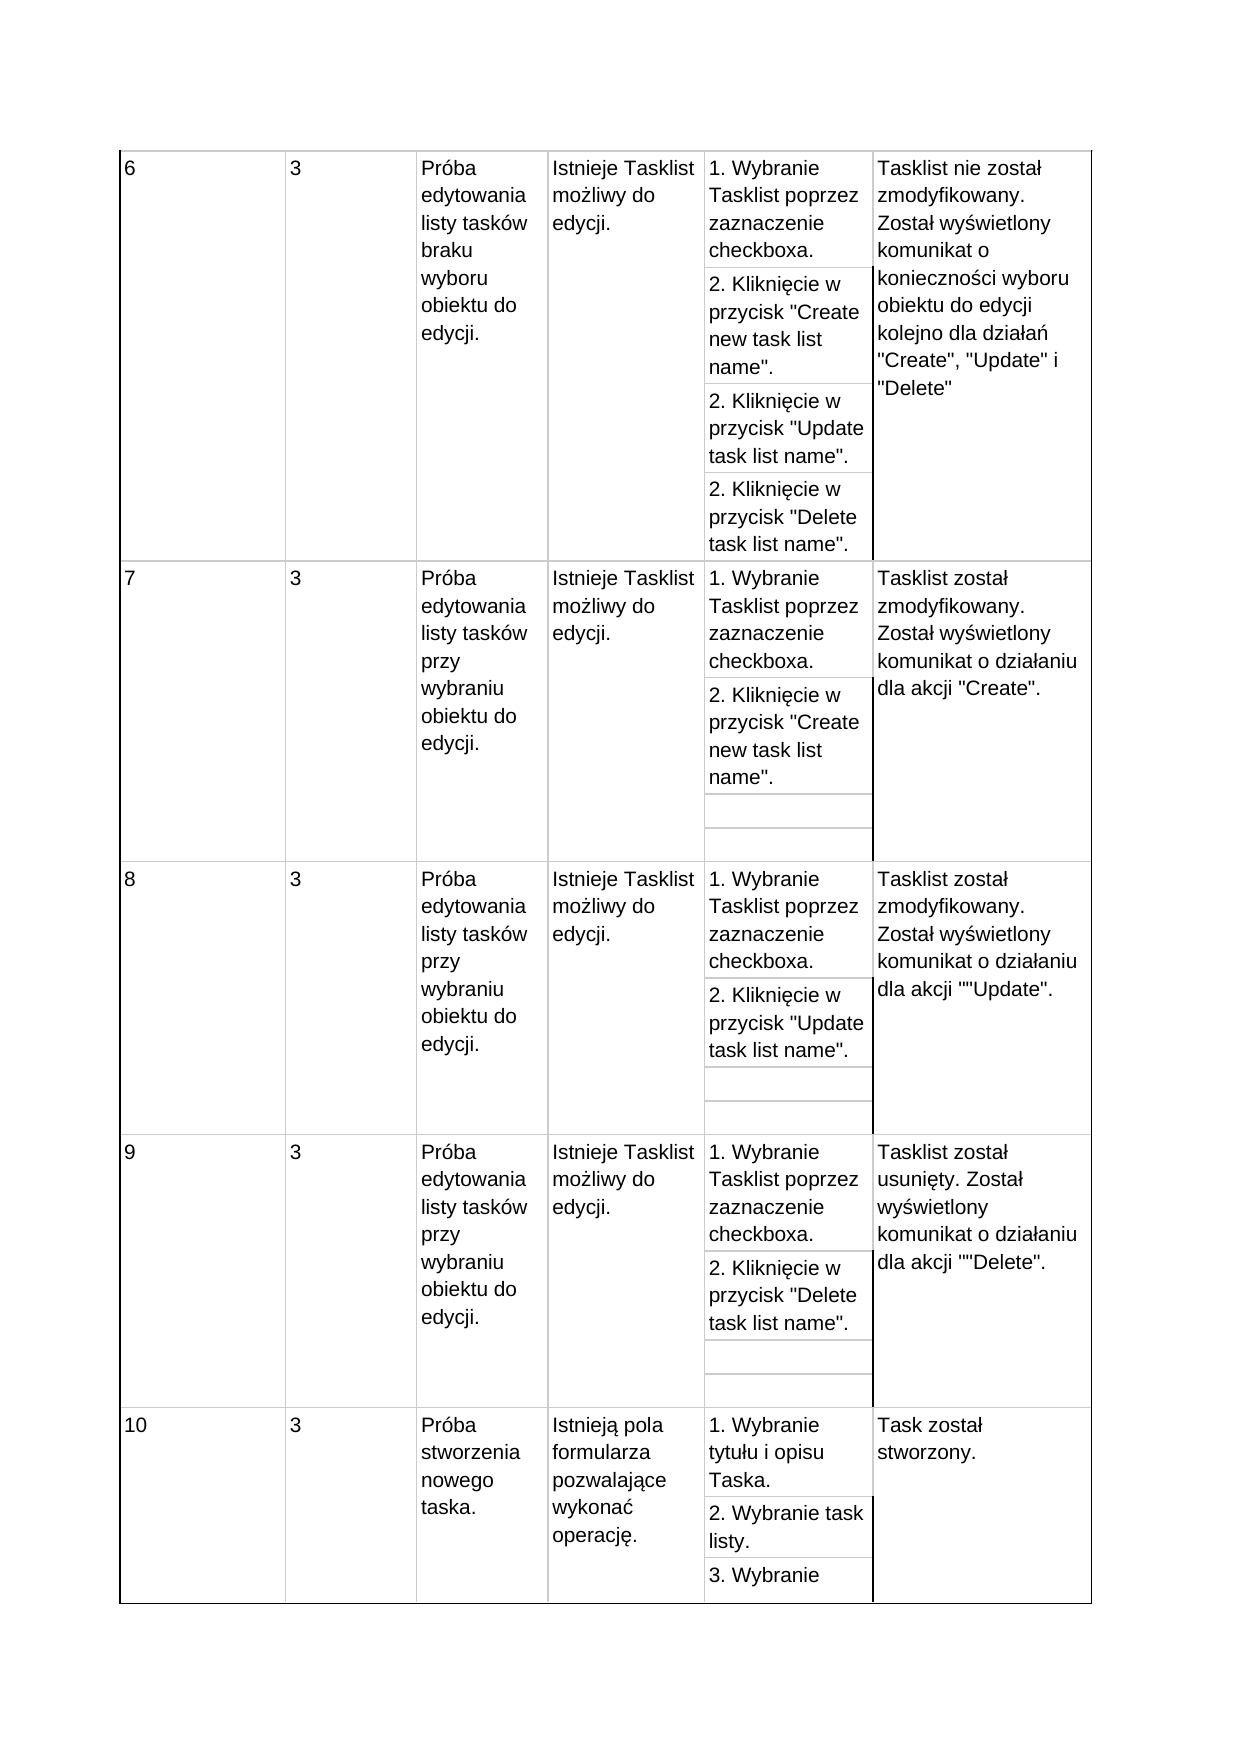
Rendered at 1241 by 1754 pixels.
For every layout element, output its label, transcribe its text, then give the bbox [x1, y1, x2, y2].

table_cell Próba edytowania listy tasków przy wybraniu obiektu do edycji. [417, 1135, 547, 1407]
table_cell [705, 829, 872, 861]
table_cell [705, 1068, 872, 1100]
table_cell [705, 795, 872, 827]
table_cell Próba stworzenia nowego taska. [417, 1408, 547, 1602]
table_cell Tasklist został zmodyfikowany. Został wyświetlony komunikat o działaniu dla akcji "Create". [874, 562, 1091, 861]
table_cell 1. Wybranie Tasklist poprzez zaznaczenie checkboxa. [705, 562, 872, 677]
table_cell 2. Kliknięcie w przycisk "Create new task list name". [705, 268, 872, 383]
table_cell Tasklist nie został zmodyfikowany. Został wyświetlony komunikat o konieczności wyboru obiektu do edycji kolejno dla działań "Create", "Update" i "Delete" [874, 152, 1091, 560]
table_cell [705, 1341, 872, 1373]
table_cell Istnieje Tasklist możliwy do edycji. [549, 1135, 704, 1407]
table_cell Tasklist został zmodyfikowany. Został wyświetlony komunikat o działaniu dla akcji ""Update". [874, 862, 1091, 1134]
table_cell [705, 1102, 872, 1134]
table_cell 3 [286, 1135, 416, 1407]
table_cell Tasklist został usunięty. Został wyświetlony komunikat o działaniu dla akcji ""Delete". [874, 1135, 1091, 1407]
table_cell 3. Wybranie [705, 1558, 872, 1602]
table_cell 3 [286, 562, 416, 861]
table_cell 1. Wybranie Tasklist poprzez zaznaczenie checkboxa. [705, 1135, 872, 1250]
table_cell 1. Wybranie Tasklist poprzez zaznaczenie checkboxa. [705, 152, 872, 266]
table_cell Istnieją pola formularza pozwalające wykonać operację. [549, 1408, 704, 1602]
table_cell Próba edytowania listy tasków przy wybraniu obiektu do edycji. [417, 562, 547, 861]
table_cell 3 [286, 1408, 416, 1602]
table_cell 9 [121, 1135, 285, 1407]
table_cell Próba edytowania listy tasków braku wyboru obiektu do edycji. [417, 152, 547, 560]
table_cell 6 [121, 152, 285, 560]
table_cell Istnieje Tasklist możliwy do edycji. [549, 152, 704, 560]
table_cell Próba edytowania listy tasków przy wybraniu obiektu do edycji. [417, 862, 547, 1134]
table_cell 2. Kliknięcie w przycisk "Delete task list name". [705, 1252, 872, 1339]
table_cell Istnieje Tasklist możliwy do edycji. [549, 562, 704, 861]
table_cell 2. Kliknięcie w przycisk "Create new task list name". [705, 678, 872, 793]
table_cell 2. Kliknięcie w przycisk "Update task list name". [705, 384, 872, 472]
table_cell 1. Wybranie Tasklist poprzez zaznaczenie checkboxa. [705, 862, 872, 977]
table_cell Task został stworzony. [874, 1408, 1091, 1602]
table_cell 7 [121, 562, 285, 861]
table_cell 8 [121, 862, 285, 1134]
table_cell 10 [121, 1408, 285, 1602]
table_cell [705, 1375, 872, 1407]
table_cell 3 [286, 862, 416, 1134]
table_cell Istnieje Tasklist możliwy do edycji. [549, 862, 704, 1134]
table_cell 1. Wybranie tytułu i opisu Taska. [705, 1408, 872, 1496]
table_cell 2. Kliknięcie w przycisk "Update task list name". [705, 979, 872, 1066]
table_cell 2. Wybranie task listy. [705, 1497, 872, 1557]
table_cell 2. Kliknięcie w przycisk "Delete task list name". [705, 473, 872, 560]
table_cell 3 [286, 152, 416, 560]
